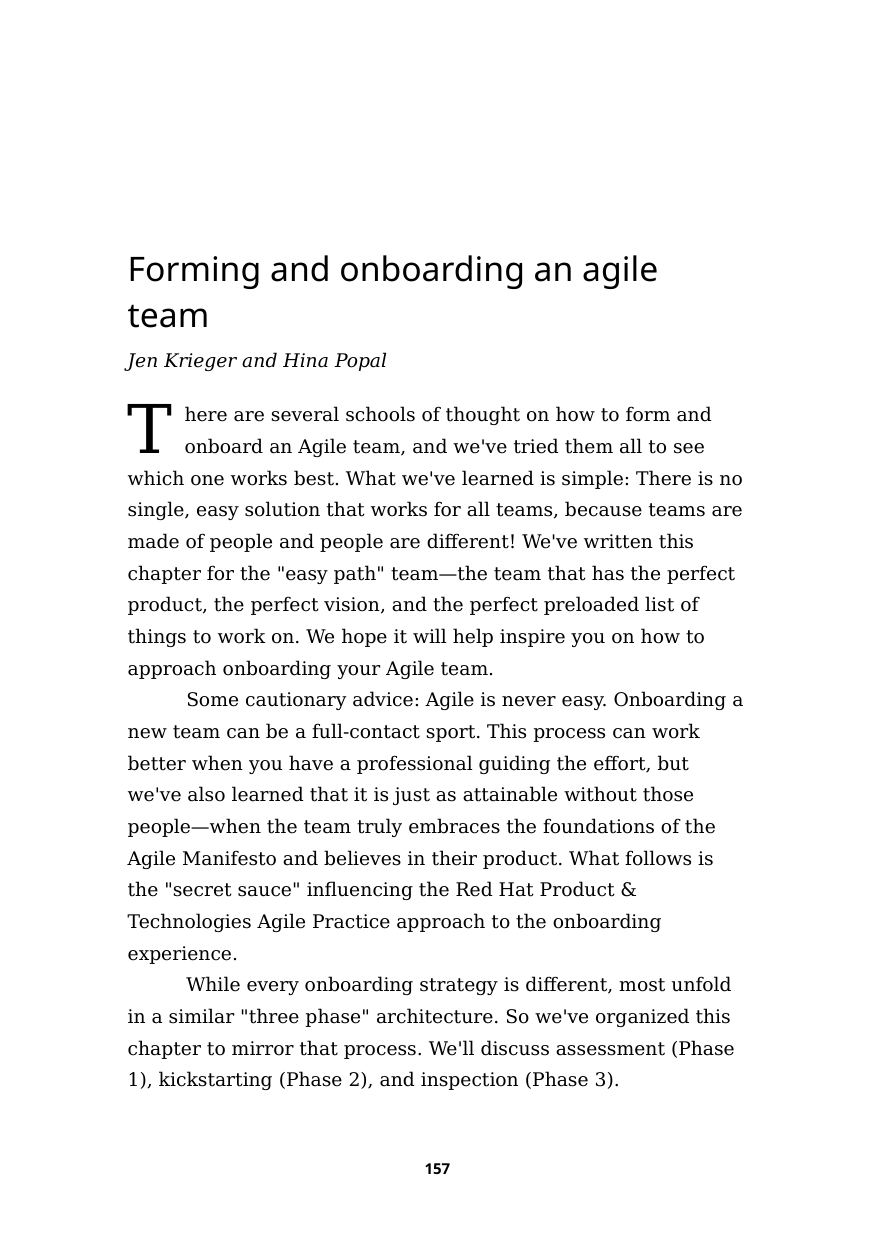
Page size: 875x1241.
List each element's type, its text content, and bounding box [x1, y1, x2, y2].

text Jen Krieger and Hina Popal [127, 350, 747, 372]
text Some cautionary advice: Agile is never easy. Onboarding a new team can be a full-contact sport. This process can work better when you have a professional guiding the effort, but we've also learned that it is just as attainable without those people—when the team truly embraces the foundations of the Agile Manifesto and believes in their product. What follows is the "secret sauce" influencing the Red Hat Product & Technologies Agile Practice approach to the onboarding experience. [127, 689, 747, 964]
subtitle Forming and onboarding an agile team [127, 246, 747, 338]
text While every onboarding strategy is different, most unfold in a similar "three phase" architecture. So we've organized this chapter to mirror that process. We'll discuss assessment (Phase 1), kickstarting (Phase 2), and inspection (Phase 3). [127, 974, 747, 1091]
text There are several schools of thought on how to form and onboard an Agile team, and we've tried them all to see which one works best. What we've learned is simple: There is no single, easy solution that works for all teams, because teams are made of people and people are different! We've written this chapter for the "easy path" team—the team that has the perfect product, the perfect vision, and the perfect preloaded list of things to work on. We hope it will help inspire you on how to approach onboarding your Agile team. [127, 404, 747, 679]
